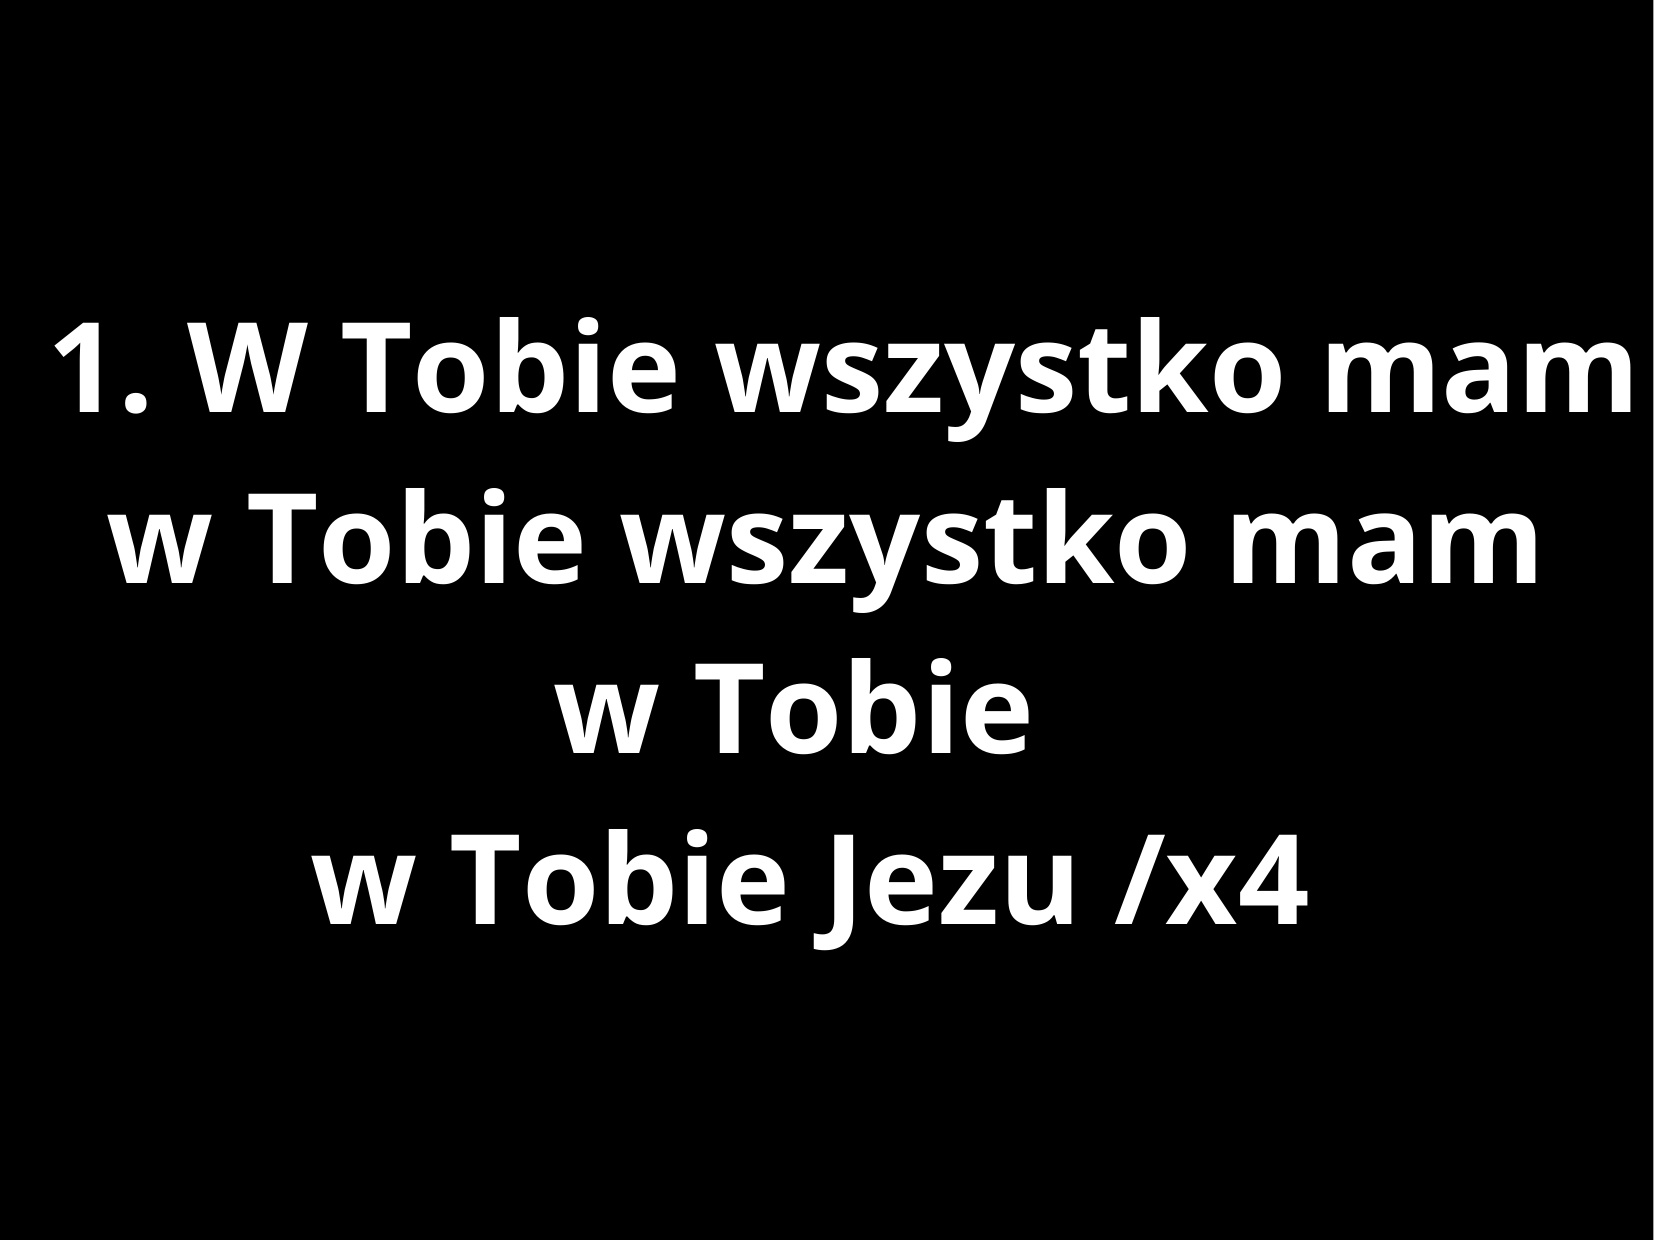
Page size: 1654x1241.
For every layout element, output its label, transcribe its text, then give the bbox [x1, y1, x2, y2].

subtitle 1. W Tobie wszystko mam w Tobie wszystko mam w Tobie w Tobie Jezu /x4 [0, 0, 1654, 1241]
